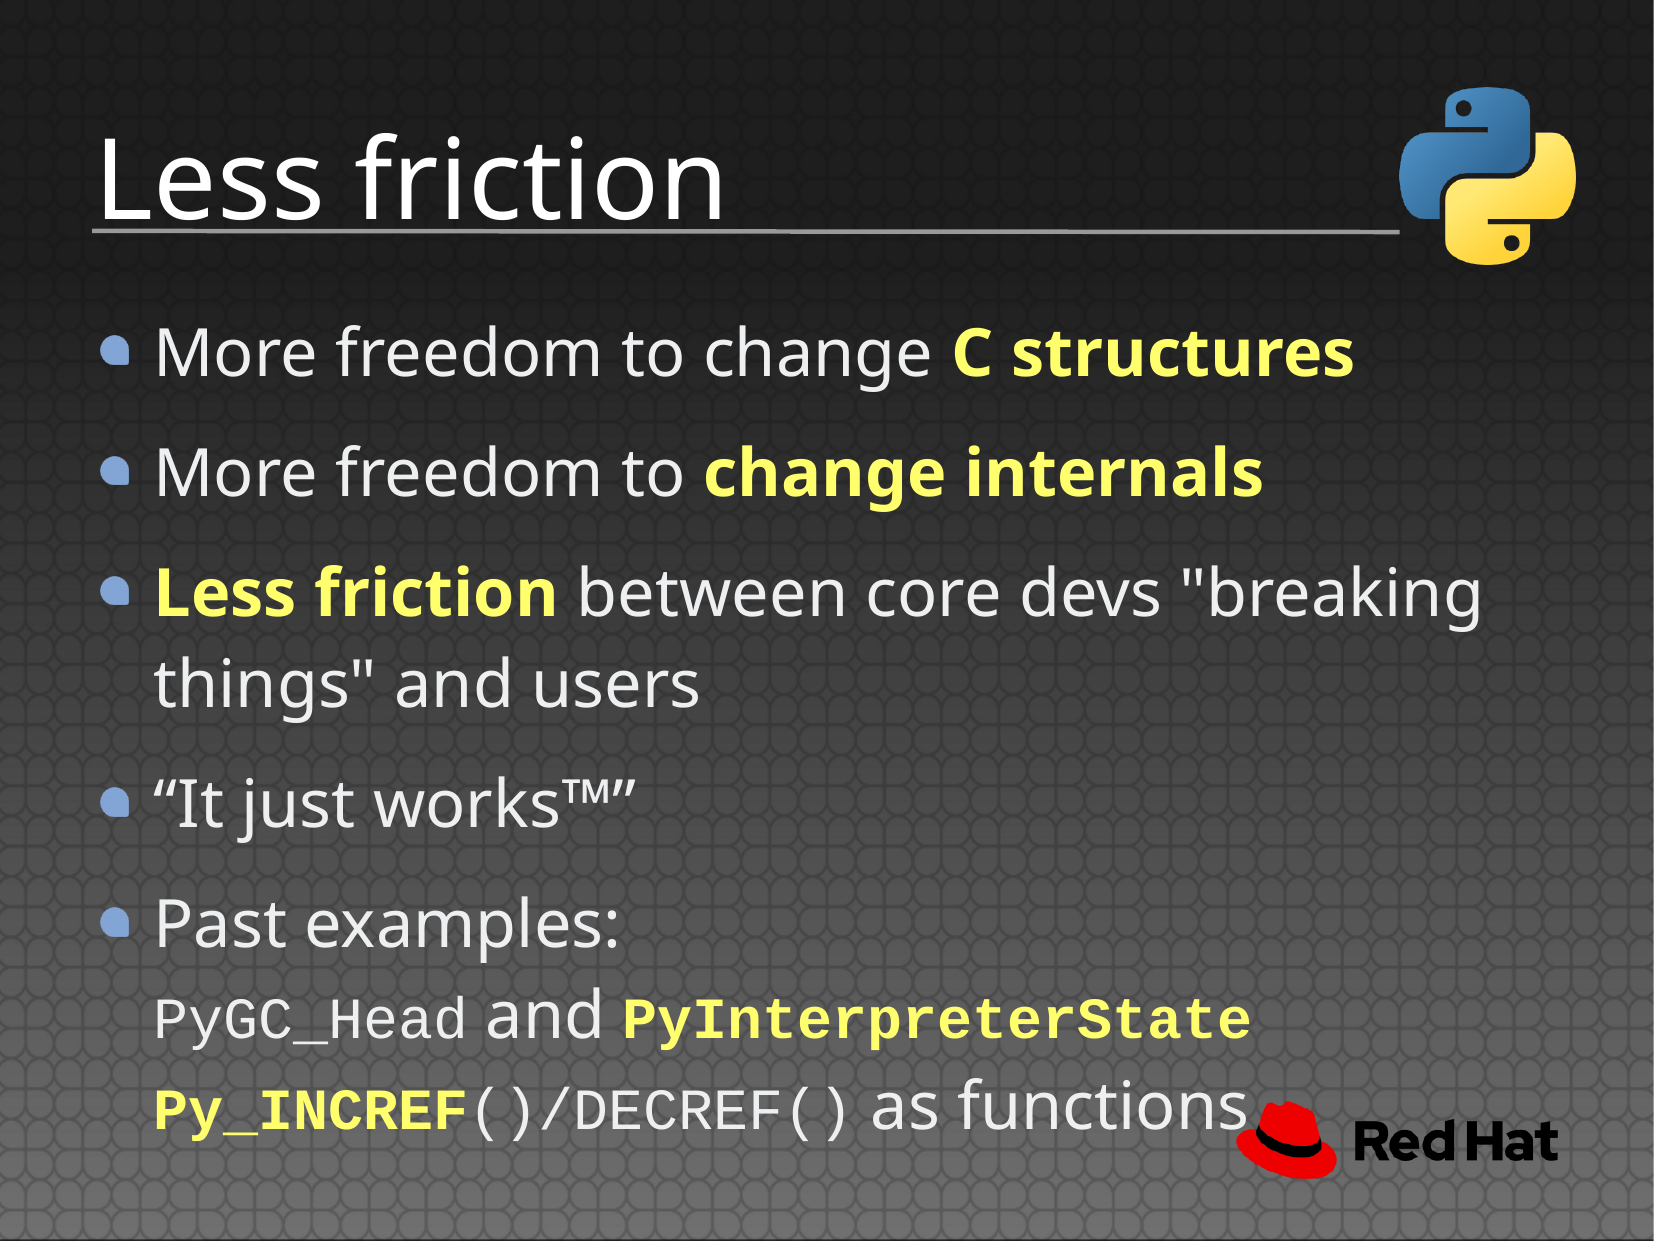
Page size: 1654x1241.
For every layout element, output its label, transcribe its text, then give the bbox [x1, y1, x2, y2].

picture [0, 0, 1654, 1241]
title Less friction [94, 100, 1426, 251]
list More freedom to change C structures More freedom to change internals Less friction between core devs "breaking things" and users “It just works™” Past examples: PyGC_Head and PyInterpreterState Py_INCREF()/DECREF() as functions [82, 304, 1571, 1045]
